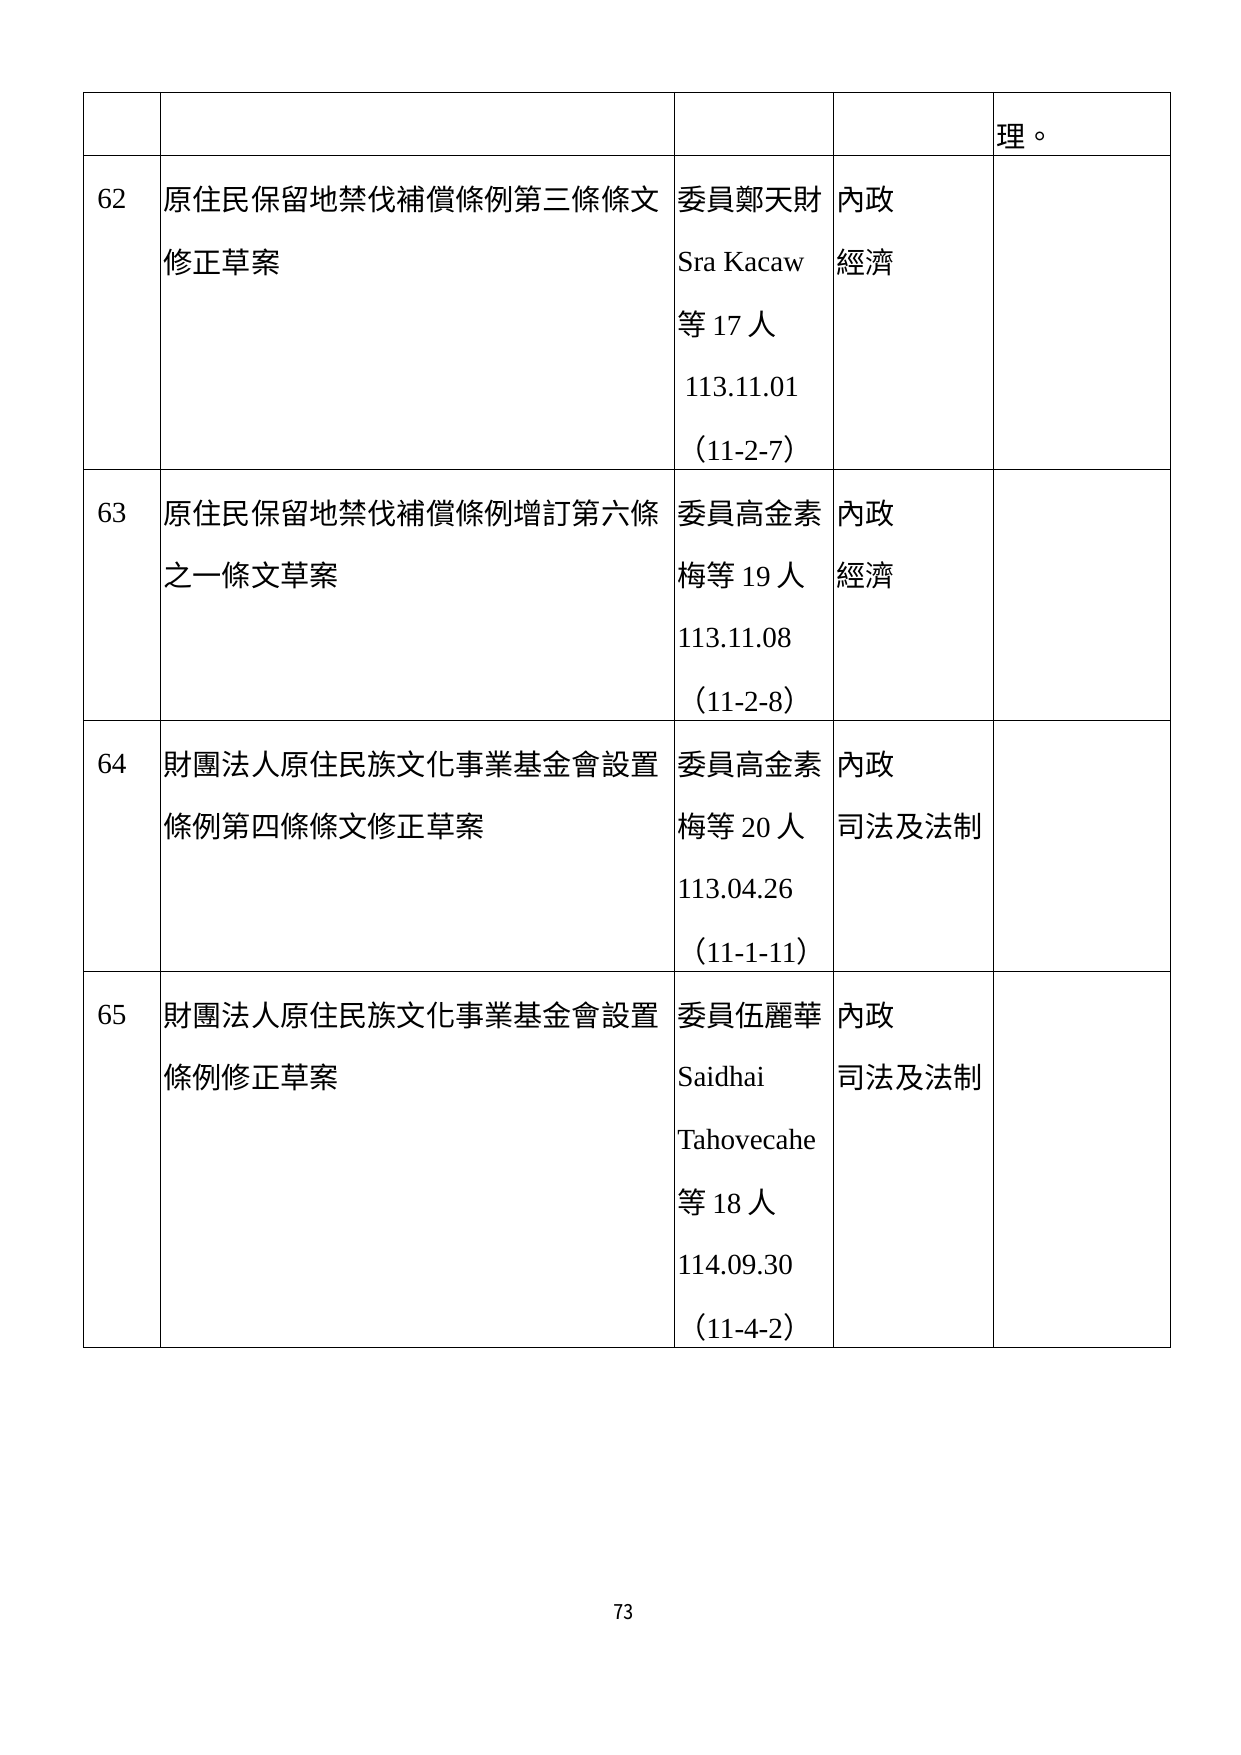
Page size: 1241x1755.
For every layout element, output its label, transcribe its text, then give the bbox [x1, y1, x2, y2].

table_cell 理。 [994, 93, 1170, 155]
table_cell [84, 156, 160, 469]
table_cell [994, 470, 1170, 720]
table_cell [994, 721, 1170, 971]
table_cell 內政 經濟 [834, 470, 993, 720]
table_cell [994, 156, 1170, 469]
table_cell 內政 司法及法制 [834, 721, 993, 971]
table_cell [675, 93, 833, 155]
table_cell [84, 470, 160, 720]
table_cell 委員鄭天財Sra Kacaw等17人 113.11.01 （11-2-7） [675, 156, 833, 469]
table_cell [84, 972, 160, 1347]
table_cell [994, 972, 1170, 1347]
table_cell [84, 93, 160, 155]
table_cell 委員伍麗華Saidhai Tahovecahe等18人 114.09.30 （11-4-2） [675, 972, 833, 1347]
table_cell 財團法人原住民族文化事業基金會設置條例第四條條文修正草案 [161, 721, 674, 971]
table_cell 內政 經濟 [834, 156, 993, 469]
table_cell 財團法人原住民族文化事業基金會設置條例修正草案 [161, 972, 674, 1347]
table_cell 原住民保留地禁伐補償條例第三條條文修正草案 [161, 156, 674, 469]
table_cell 委員高金素梅等19人 113.11.08 （11-2-8） [675, 470, 833, 720]
table_cell 內政 司法及法制 [834, 972, 993, 1347]
table_cell [834, 93, 993, 155]
table_cell [84, 721, 160, 971]
table_cell [161, 93, 674, 155]
table_cell 委員高金素梅等20人 113.04.26 （11-1-11） [675, 721, 833, 971]
table_cell 原住民保留地禁伐補償條例增訂第六條之一條文草案 [161, 470, 674, 720]
